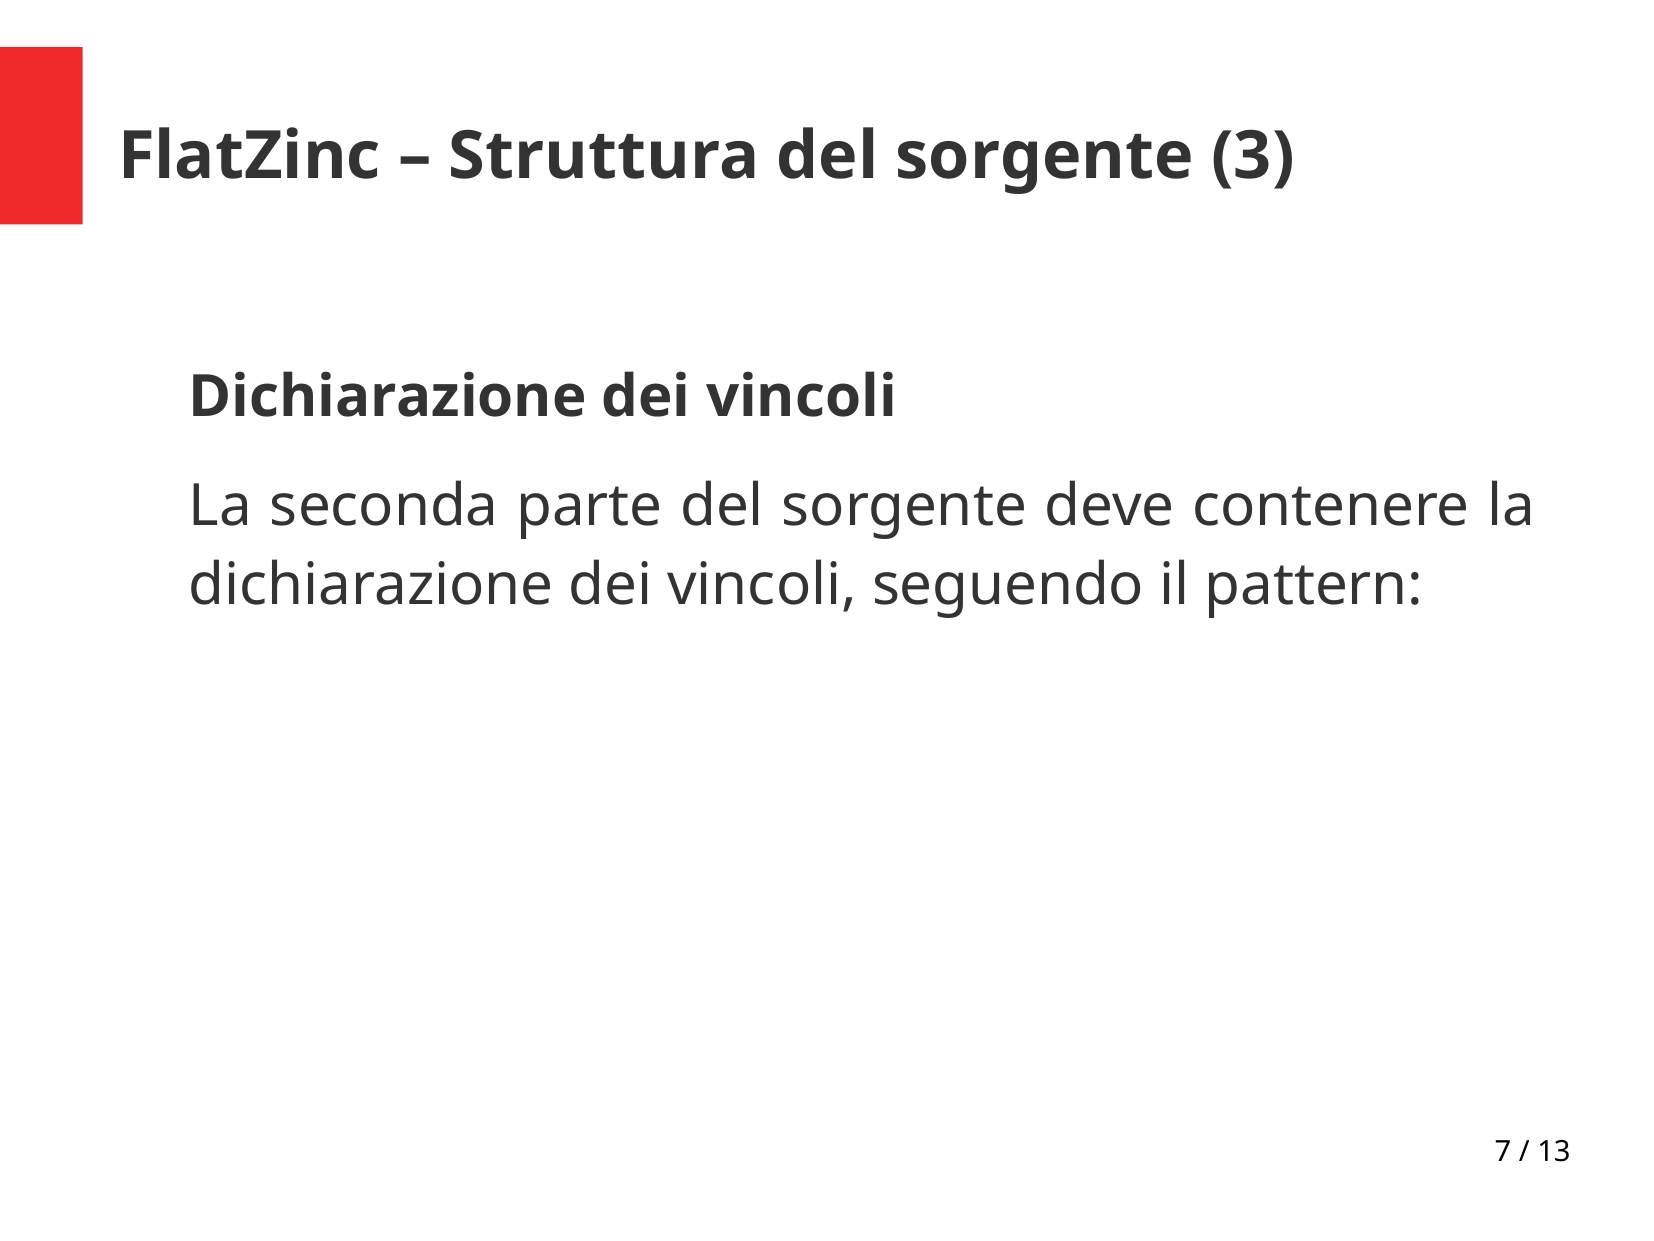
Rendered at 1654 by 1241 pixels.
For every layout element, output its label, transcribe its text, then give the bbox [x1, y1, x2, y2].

title FlatZinc – Struttura del sorgente (3) [118, 49, 1571, 257]
list Dichiarazione dei vincoli La seconda parte del sorgente deve contenere la dichiarazione dei vincoli, seguendo il pattern: [118, 354, 1536, 1074]
